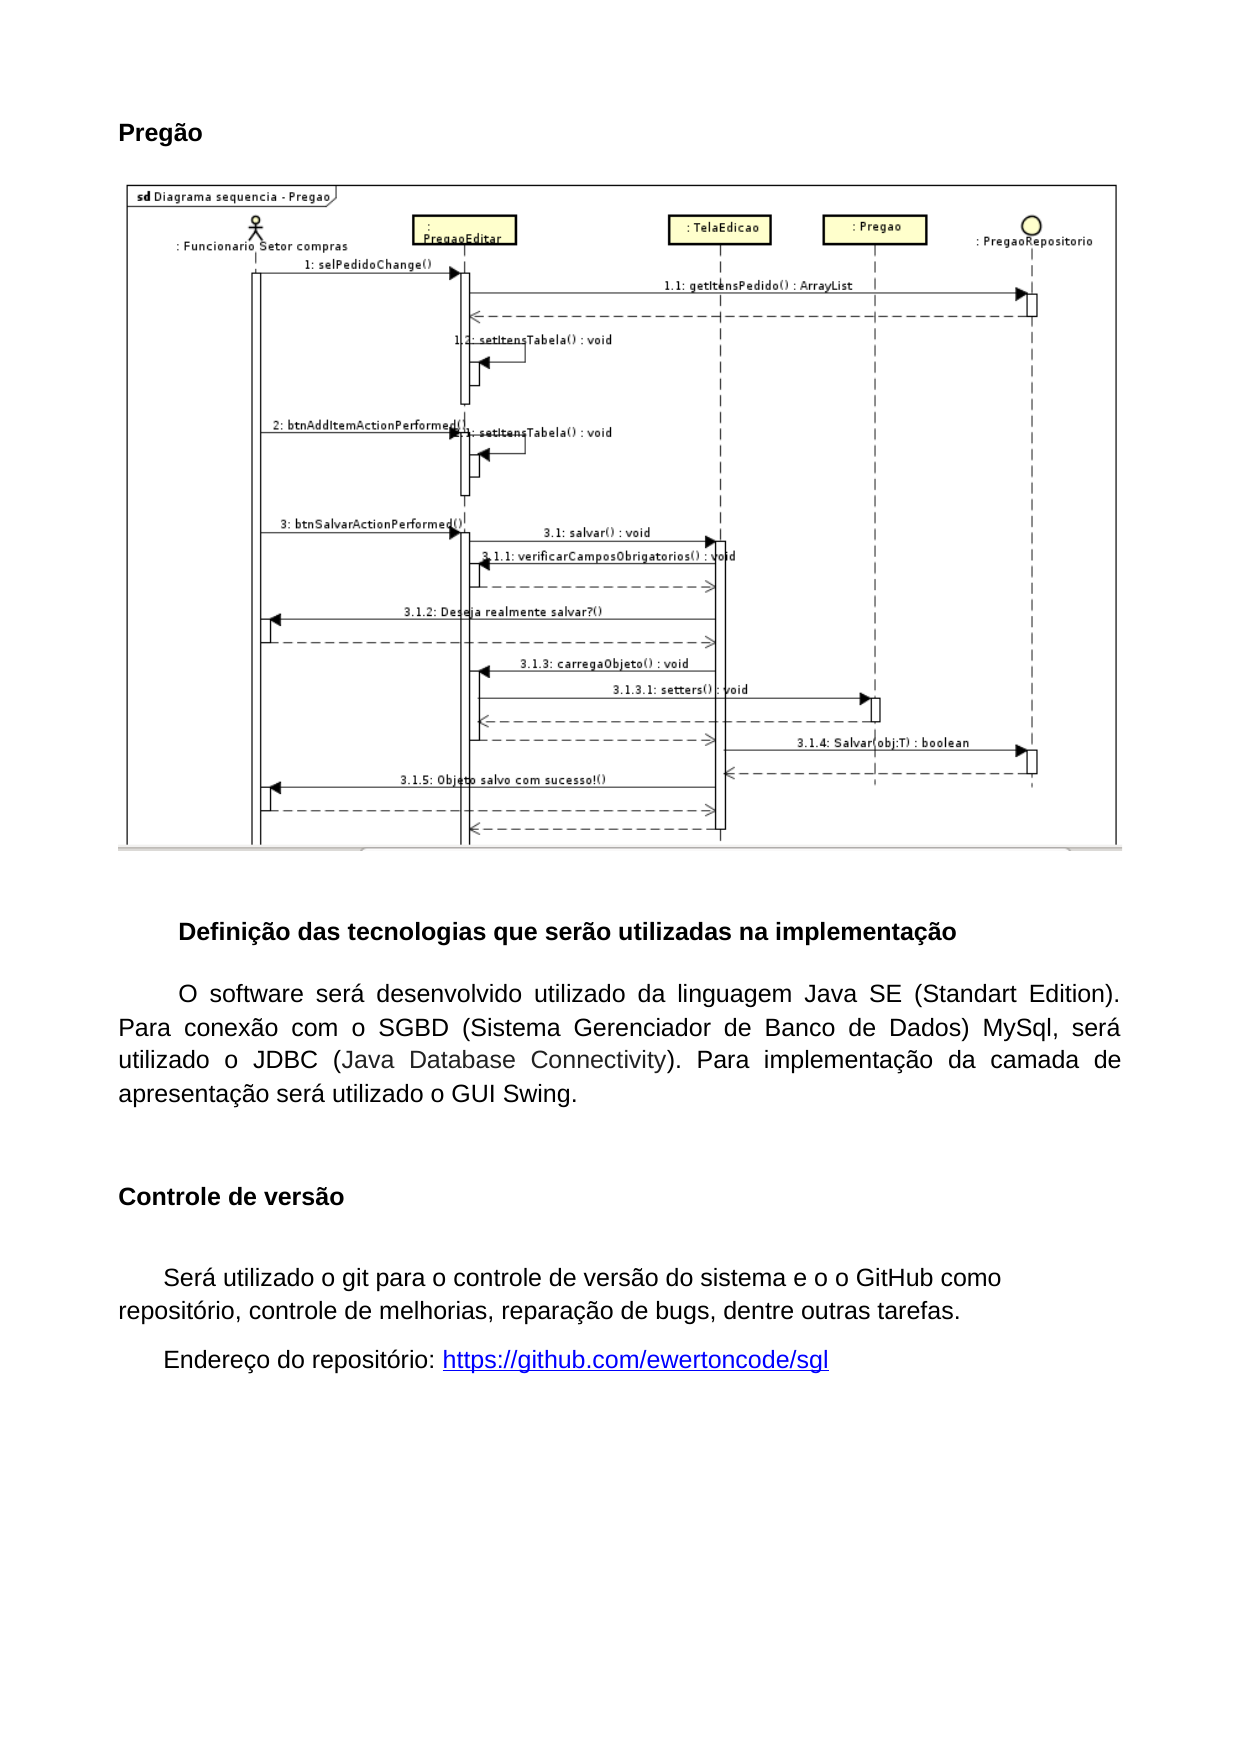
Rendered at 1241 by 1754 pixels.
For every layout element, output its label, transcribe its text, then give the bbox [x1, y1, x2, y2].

text Endereço do repositório: https://github.com/ewertoncode/sgl [118, 1345, 1122, 1374]
text Controle de versão [118, 1182, 1122, 1211]
text Definição das tecnologias que serão utilizadas na implementação [118, 917, 1122, 946]
text Será utilizado o git para o controle de versão do sistema e o o GitHub como repositório, controle de melhorias, reparação de bugs, dentre outras tarefas. [118, 1263, 1122, 1325]
text Pregão [118, 118, 1122, 147]
text O software será desenvolvido utilizado da linguagem Java SE (Standart Edition). Para conexão com o SGBD (Sistema Gerenciador de Banco de Dados) MySql, será utilizado o JDBC (Java Database Connectivity). Para implementação da camada de apresentação será utilizado o GUI Swing. [118, 979, 1122, 1107]
picture [118, 180, 1123, 851]
